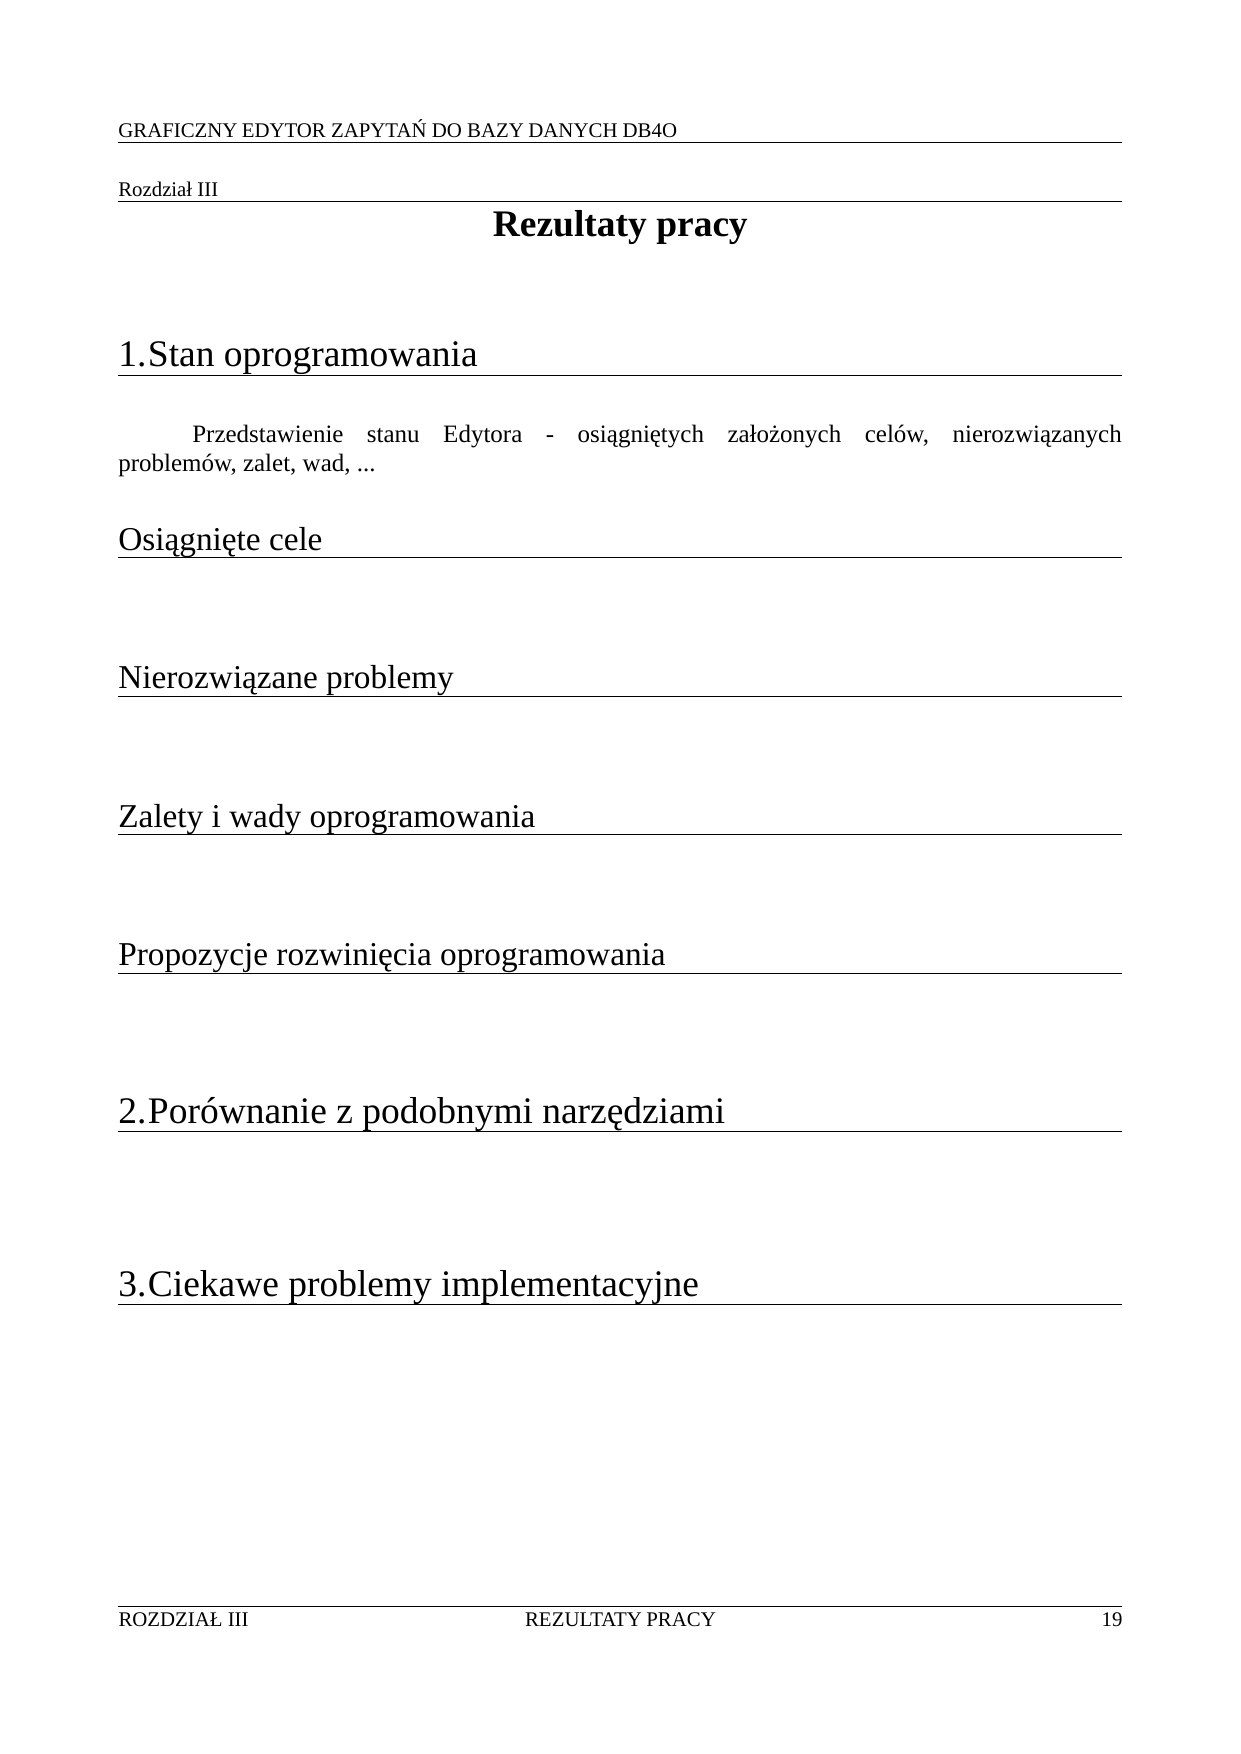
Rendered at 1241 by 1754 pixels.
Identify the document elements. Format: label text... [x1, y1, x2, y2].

subtitle Porównanie z podobnymi narzędziami [118, 1088, 1122, 1131]
text Rezultaty pracy [118, 202, 1122, 244]
subtitle Nierozwiązane problemy [118, 657, 1122, 696]
subtitle Ciekawe problemy implementacyjne [118, 1261, 1122, 1304]
subtitle Propozycje rozwinięcia oprogramowania [118, 935, 1122, 973]
subtitle Zalety i wady oprogramowania [118, 796, 1122, 834]
subtitle Osiągnięte cele [118, 519, 1122, 557]
subtitle Rozdział III [118, 177, 1122, 201]
subtitle Stan oprogramowania [118, 332, 1122, 375]
text Przedstawienie stanu Edytora - osiągniętych założonych celów, nierozwiązanych problemów, zalet, wad, ... [118, 419, 1122, 477]
